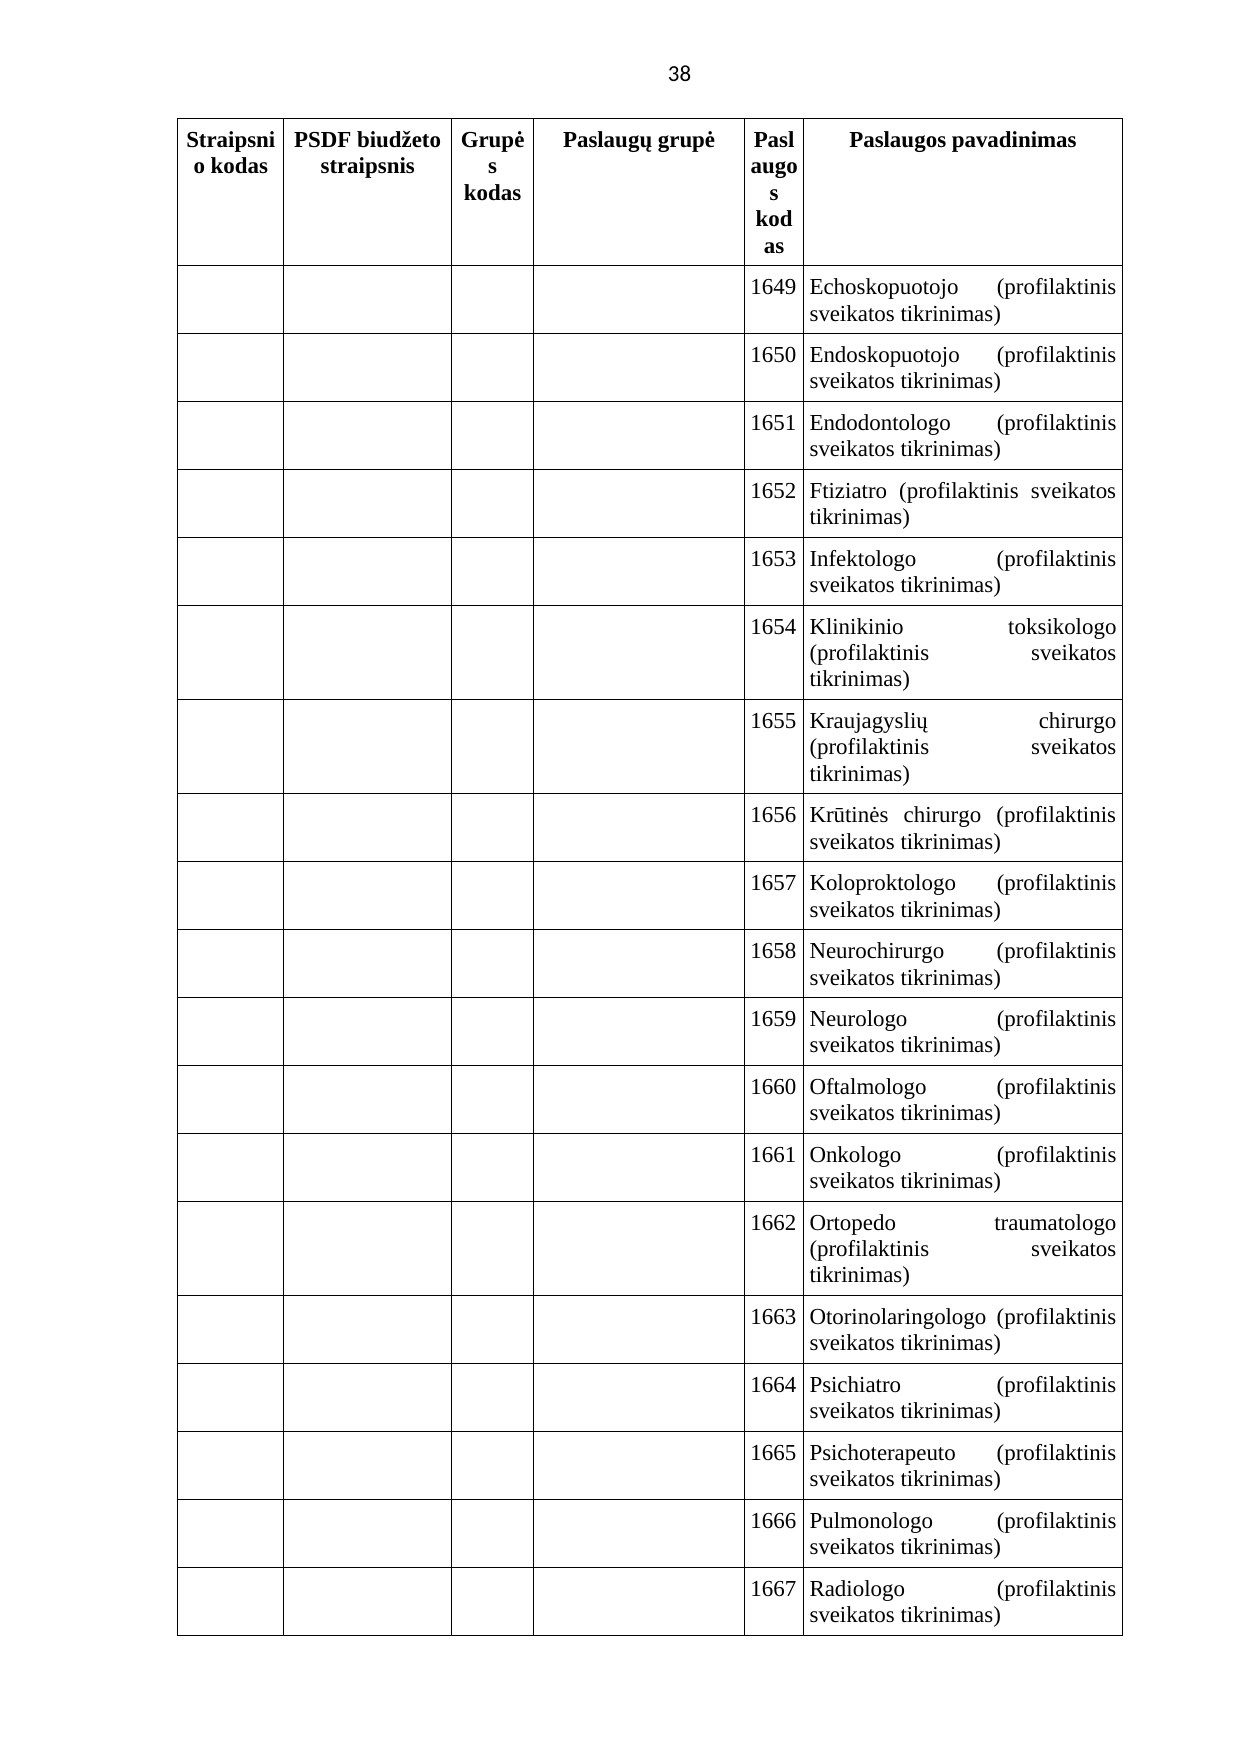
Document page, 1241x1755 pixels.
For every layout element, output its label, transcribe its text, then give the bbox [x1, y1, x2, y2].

table_cell 1656 [745, 794, 803, 861]
table_cell [284, 862, 451, 929]
table_cell [284, 606, 451, 699]
table_cell [284, 700, 451, 793]
table_cell 1649 [745, 266, 803, 333]
table_cell [452, 1066, 533, 1133]
table_cell Neurochirurgo (profilaktinis sveikatos tikrinimas) [804, 930, 1122, 997]
table_cell [284, 1500, 451, 1567]
table_cell [178, 606, 283, 699]
table_cell Otorinolaringologo (profilaktinis sveikatos tikrinimas) [804, 1296, 1122, 1363]
table_cell [178, 334, 283, 401]
table_cell 1651 [745, 402, 803, 469]
table_cell 1665 [745, 1432, 803, 1499]
table_cell Psichoterapeuto (profilaktinis sveikatos tikrinimas) [804, 1432, 1122, 1499]
table_cell [452, 334, 533, 401]
table_cell [178, 266, 283, 333]
table_cell [452, 538, 533, 605]
table_cell [284, 402, 451, 469]
table_cell [178, 1500, 283, 1567]
table_cell [452, 998, 533, 1065]
table_cell 1664 [745, 1364, 803, 1431]
table_cell [284, 334, 451, 401]
table_cell [534, 402, 744, 469]
table_header Paslaugos kodas [745, 119, 803, 265]
table_cell [534, 700, 744, 793]
table_cell [178, 1296, 283, 1363]
table_cell [284, 1364, 451, 1431]
table_cell Echoskopuotojo (profilaktinis sveikatos tikrinimas) [804, 266, 1122, 333]
table_cell [178, 998, 283, 1065]
table_cell [534, 1364, 744, 1431]
table_cell [534, 998, 744, 1065]
table_cell [178, 1202, 283, 1295]
table_cell [178, 470, 283, 537]
table_cell [284, 1202, 451, 1295]
table_cell [534, 862, 744, 929]
table_cell [534, 1500, 744, 1567]
table_cell Ortopedo traumatologo (profilaktinis sveikatos tikrinimas) [804, 1202, 1122, 1295]
table_cell 1652 [745, 470, 803, 537]
table_cell [178, 1066, 283, 1133]
table_cell 1663 [745, 1296, 803, 1363]
table_cell [452, 1500, 533, 1567]
table_cell [284, 930, 451, 997]
table_cell [284, 998, 451, 1065]
table_cell [452, 402, 533, 469]
table_cell 1658 [745, 930, 803, 997]
table_header Paslaugų grupė [534, 119, 744, 265]
table_header PSDF biudžeto straipsnis [284, 119, 451, 265]
table_cell [284, 1432, 451, 1499]
table_cell 1659 [745, 998, 803, 1065]
table_cell 1654 [745, 606, 803, 699]
table_cell [178, 1364, 283, 1431]
table_cell [534, 1202, 744, 1295]
table_cell [178, 700, 283, 793]
table_cell Pulmonologo (profilaktinis sveikatos tikrinimas) [804, 1500, 1122, 1567]
table_cell [534, 470, 744, 537]
table_cell [178, 1568, 283, 1634]
table_cell 1650 [745, 334, 803, 401]
table_cell Koloproktologo (profilaktinis sveikatos tikrinimas) [804, 862, 1122, 929]
table_cell Klinikinio toksikologo (profilaktinis sveikatos tikrinimas) [804, 606, 1122, 699]
table_cell [178, 538, 283, 605]
table_cell [178, 402, 283, 469]
table_cell 1662 [745, 1202, 803, 1295]
table_cell Radiologo (profilaktinis sveikatos tikrinimas) [804, 1568, 1122, 1634]
table_cell [534, 538, 744, 605]
table_cell [452, 1364, 533, 1431]
table_cell [534, 930, 744, 997]
table_cell 1653 [745, 538, 803, 605]
table_cell Endoskopuotojo (profilaktinis sveikatos tikrinimas) [804, 334, 1122, 401]
table_cell [452, 700, 533, 793]
table_cell [284, 1568, 451, 1634]
table_cell 1660 [745, 1066, 803, 1133]
table_cell 1661 [745, 1134, 803, 1201]
table_cell [452, 1134, 533, 1201]
table_cell [534, 1432, 744, 1499]
table_cell [284, 470, 451, 537]
table_cell [284, 1134, 451, 1201]
table_cell [178, 930, 283, 997]
table_cell [452, 1296, 533, 1363]
table_cell Neurologo (profilaktinis sveikatos tikrinimas) [804, 998, 1122, 1065]
table_cell [284, 266, 451, 333]
table_cell [452, 470, 533, 537]
table_cell [178, 1134, 283, 1201]
table_cell [284, 1296, 451, 1363]
table_cell 1667 [745, 1568, 803, 1634]
table_cell Endodontologo (profilaktinis sveikatos tikrinimas) [804, 402, 1122, 469]
table_cell [534, 794, 744, 861]
table_header Straipsnio kodas [178, 119, 283, 265]
table_cell Krūtinės chirurgo (profilaktinis sveikatos tikrinimas) [804, 794, 1122, 861]
table_cell [534, 1134, 744, 1201]
table_cell [452, 606, 533, 699]
table_cell Psichiatro (profilaktinis sveikatos tikrinimas) [804, 1364, 1122, 1431]
table_cell [534, 266, 744, 333]
table_cell Oftalmologo (profilaktinis sveikatos tikrinimas) [804, 1066, 1122, 1133]
table_cell Kraujagyslių chirurgo (profilaktinis sveikatos tikrinimas) [804, 700, 1122, 793]
table_header Paslaugos pavadinimas [804, 119, 1122, 265]
table_cell [452, 266, 533, 333]
table_cell [452, 862, 533, 929]
table_cell [534, 1066, 744, 1133]
table_cell [452, 1202, 533, 1295]
table_cell [178, 1432, 283, 1499]
table_cell Onkologo (profilaktinis sveikatos tikrinimas) [804, 1134, 1122, 1201]
table_cell [452, 1568, 533, 1634]
table_cell [534, 334, 744, 401]
table_cell [284, 794, 451, 861]
table_cell [534, 606, 744, 699]
table_cell [178, 794, 283, 861]
table_cell 1666 [745, 1500, 803, 1567]
table_cell [452, 1432, 533, 1499]
table_cell [284, 1066, 451, 1133]
table_cell [284, 538, 451, 605]
table_cell [178, 862, 283, 929]
table_cell [534, 1568, 744, 1634]
table_header Grupės kodas [452, 119, 533, 265]
table_cell Infektologo (profilaktinis sveikatos tikrinimas) [804, 538, 1122, 605]
table_cell 1657 [745, 862, 803, 929]
table_cell [452, 794, 533, 861]
table_cell Ftiziatro (profilaktinis sveikatos tikrinimas) [804, 470, 1122, 537]
table_cell 1655 [745, 700, 803, 793]
table_cell [534, 1296, 744, 1363]
table_cell [452, 930, 533, 997]
